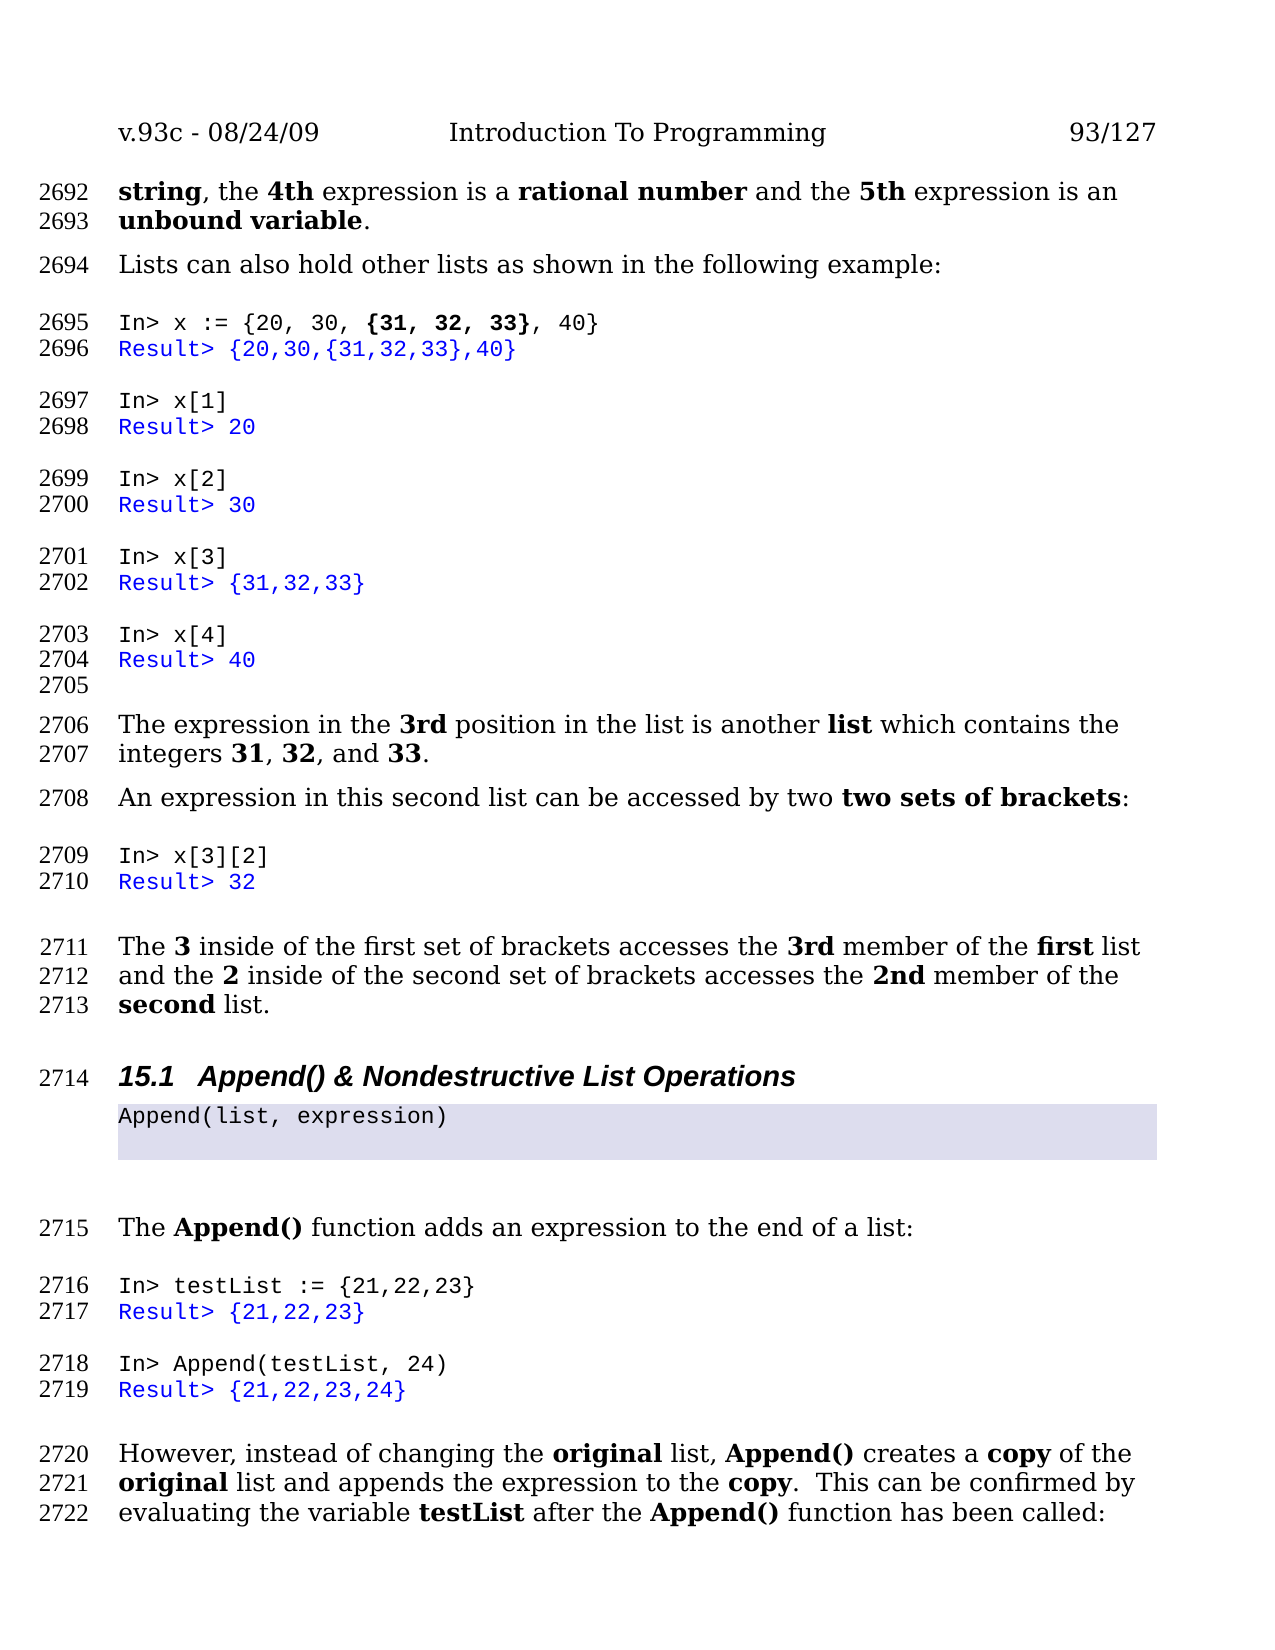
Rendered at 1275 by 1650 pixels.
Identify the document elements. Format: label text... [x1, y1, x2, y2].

text string, the 4th expression is a rational number and the 5th expression is an unbound variable. [118, 177, 1157, 236]
text In> x[3] [118, 545, 1157, 571]
subtitle Append() & Nondestructive List Operations [118, 1059, 1157, 1092]
text An expression in this second list can be accessed by two two sets of brackets: [118, 783, 1157, 813]
text However, instead of changing the original list, Append() creates a copy of the original list and appends the expression to the copy. This can be confirmed by evaluating the variable testList after the Append() function has been called: [118, 1439, 1157, 1527]
text In> x := {20, 30, {31, 32, 33}, 40} [118, 312, 1157, 338]
text In> x[1] [118, 389, 1157, 415]
text Result> {21,22,23} [118, 1300, 1157, 1326]
text Result> {21,22,23,24} [118, 1378, 1157, 1404]
text Result> 40 [118, 649, 1157, 675]
text In> testList := {21,22,23} [118, 1274, 1157, 1300]
text The expression in the 3rd position in the list is another list which contains the integers 31, 32, and 33. [118, 710, 1157, 768]
text In> x[3][2] [118, 845, 1157, 871]
text Result> 30 [118, 493, 1157, 519]
text Result> {20,30,{31,32,33},40} [118, 338, 1157, 363]
text Result> 20 [118, 415, 1157, 441]
text In> x[4] [118, 623, 1157, 649]
text Result> {31,32,33} [118, 571, 1157, 597]
text In> Append(testList, 24) [118, 1352, 1157, 1378]
text In> x[2] [118, 467, 1157, 493]
text Result> 32 [118, 871, 1157, 897]
table_header Append(list, expression) [118, 1104, 1157, 1160]
text The 3 inside of the first set of brackets accesses the 3rd member of the first list and the 2 inside of the second set of brackets accesses the 2nd member of the second list. [118, 932, 1157, 1020]
text The Append() function adds an expression to the end of a list: [118, 1213, 1157, 1242]
text Lists can also hold other lists as shown in the following example: [118, 251, 1157, 280]
